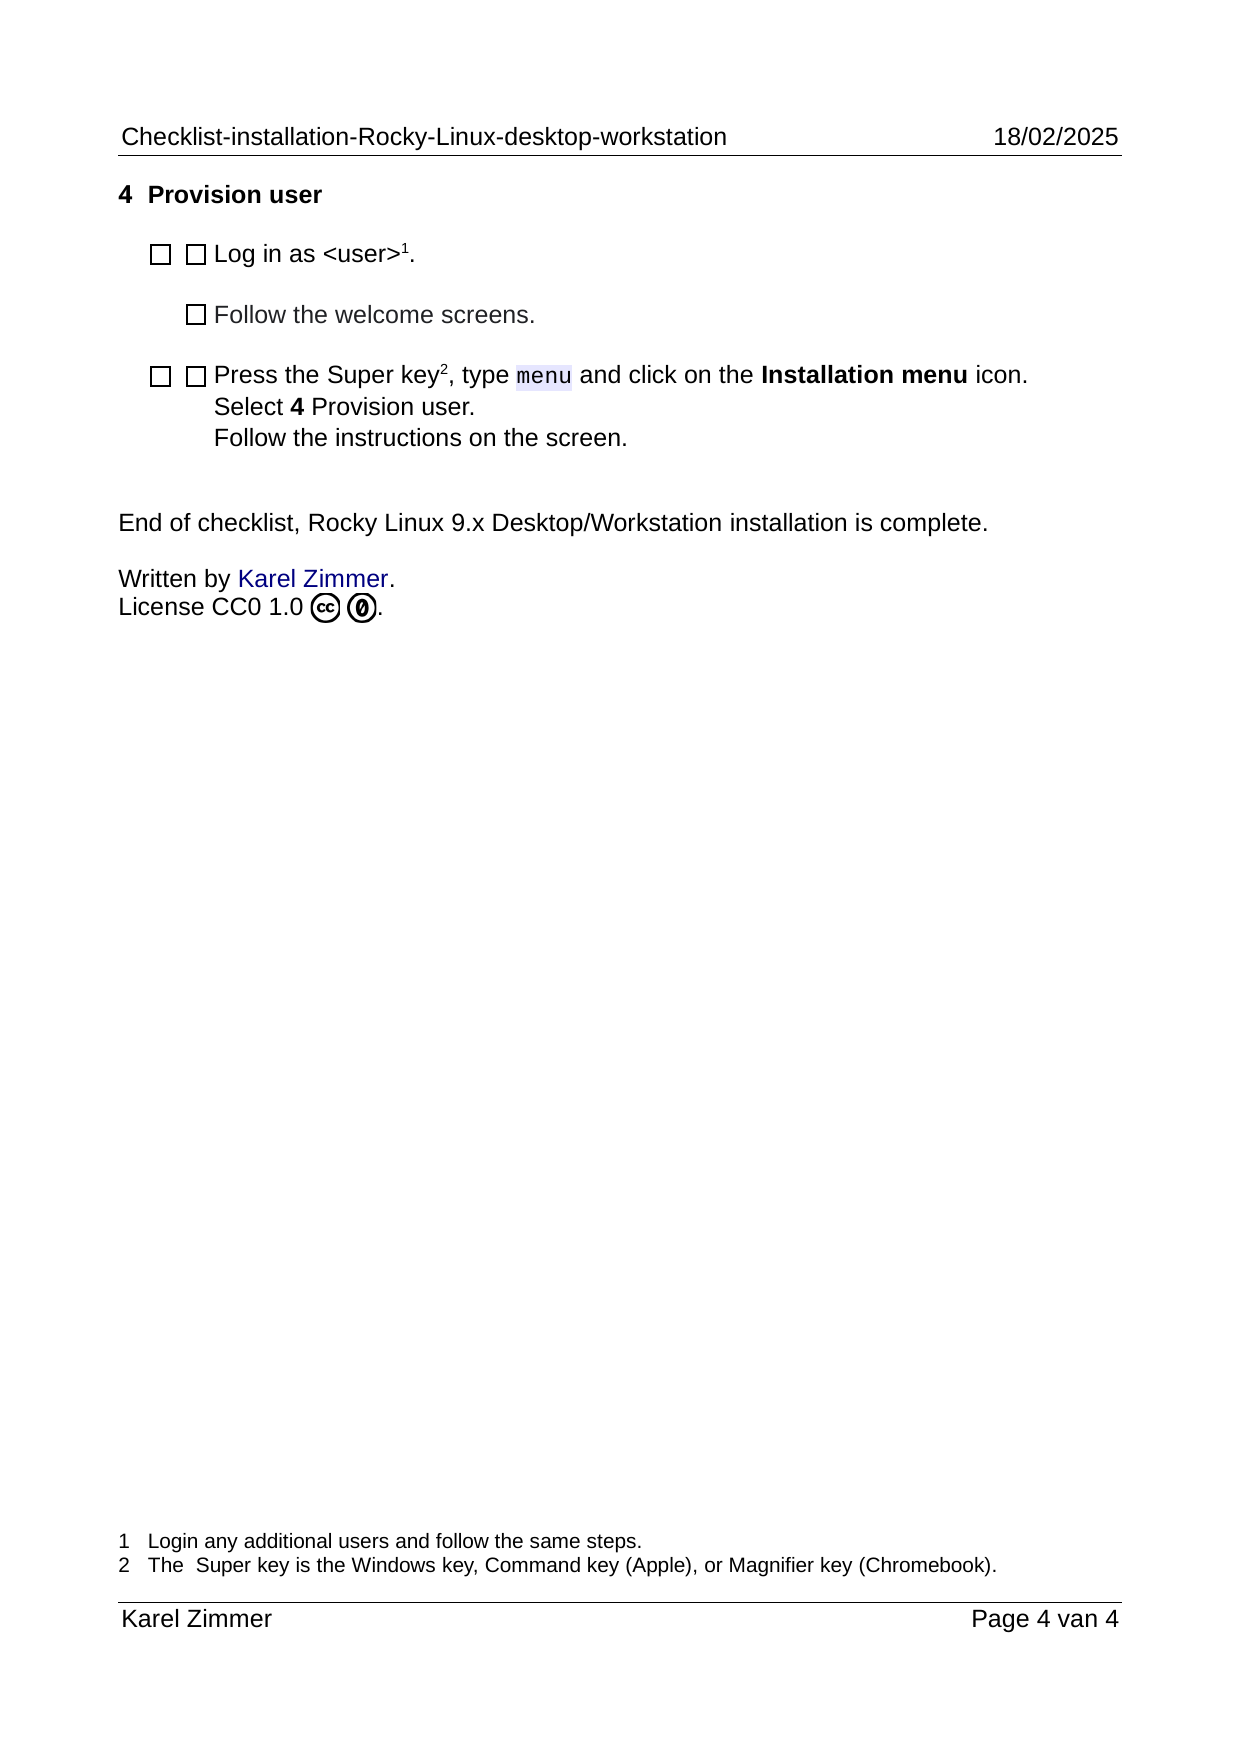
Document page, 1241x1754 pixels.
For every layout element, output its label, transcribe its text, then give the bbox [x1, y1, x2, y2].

table_cell [142, 269, 177, 300]
table_header Log in as <user>. [213, 239, 1122, 269]
table_cell [118, 360, 142, 392]
table_cell [142, 300, 177, 330]
table_cell Follow the instructions on the screen. [213, 423, 1122, 453]
table_cell [177, 392, 213, 422]
table_cell [142, 330, 177, 360]
table_cell [118, 423, 142, 453]
table_cell [177, 300, 213, 330]
text Written by Karel Zimmer. [118, 565, 1122, 593]
table_cell [177, 269, 213, 300]
table_cell [118, 392, 142, 422]
table_header [118, 239, 142, 269]
table_cell [118, 269, 142, 300]
picture [347, 593, 377, 623]
text . [377, 593, 1122, 622]
table_cell Press the Super key, type menu and click on the Installation menu icon. [213, 360, 1122, 392]
table_header [177, 239, 213, 269]
list Provision user [118, 177, 1122, 211]
table_cell [177, 360, 213, 392]
table_cell [213, 269, 1122, 300]
table_cell Follow the welcome screens. [213, 300, 1122, 330]
table_cell [142, 423, 177, 453]
text End of checklist, Rocky Linux 9.x Desktop/Workstation installation is complete. [118, 509, 1122, 537]
table_cell [177, 330, 213, 360]
table_header [142, 239, 177, 269]
picture [310, 593, 340, 623]
table_cell [118, 300, 142, 330]
table_cell [213, 330, 1122, 360]
table_cell [142, 360, 177, 392]
table_cell [177, 423, 213, 453]
table_cell [118, 330, 142, 360]
table_cell [142, 392, 177, 422]
table_cell Select 4 Provision user. [213, 392, 1122, 422]
text License CC0 1.0 [118, 593, 310, 622]
